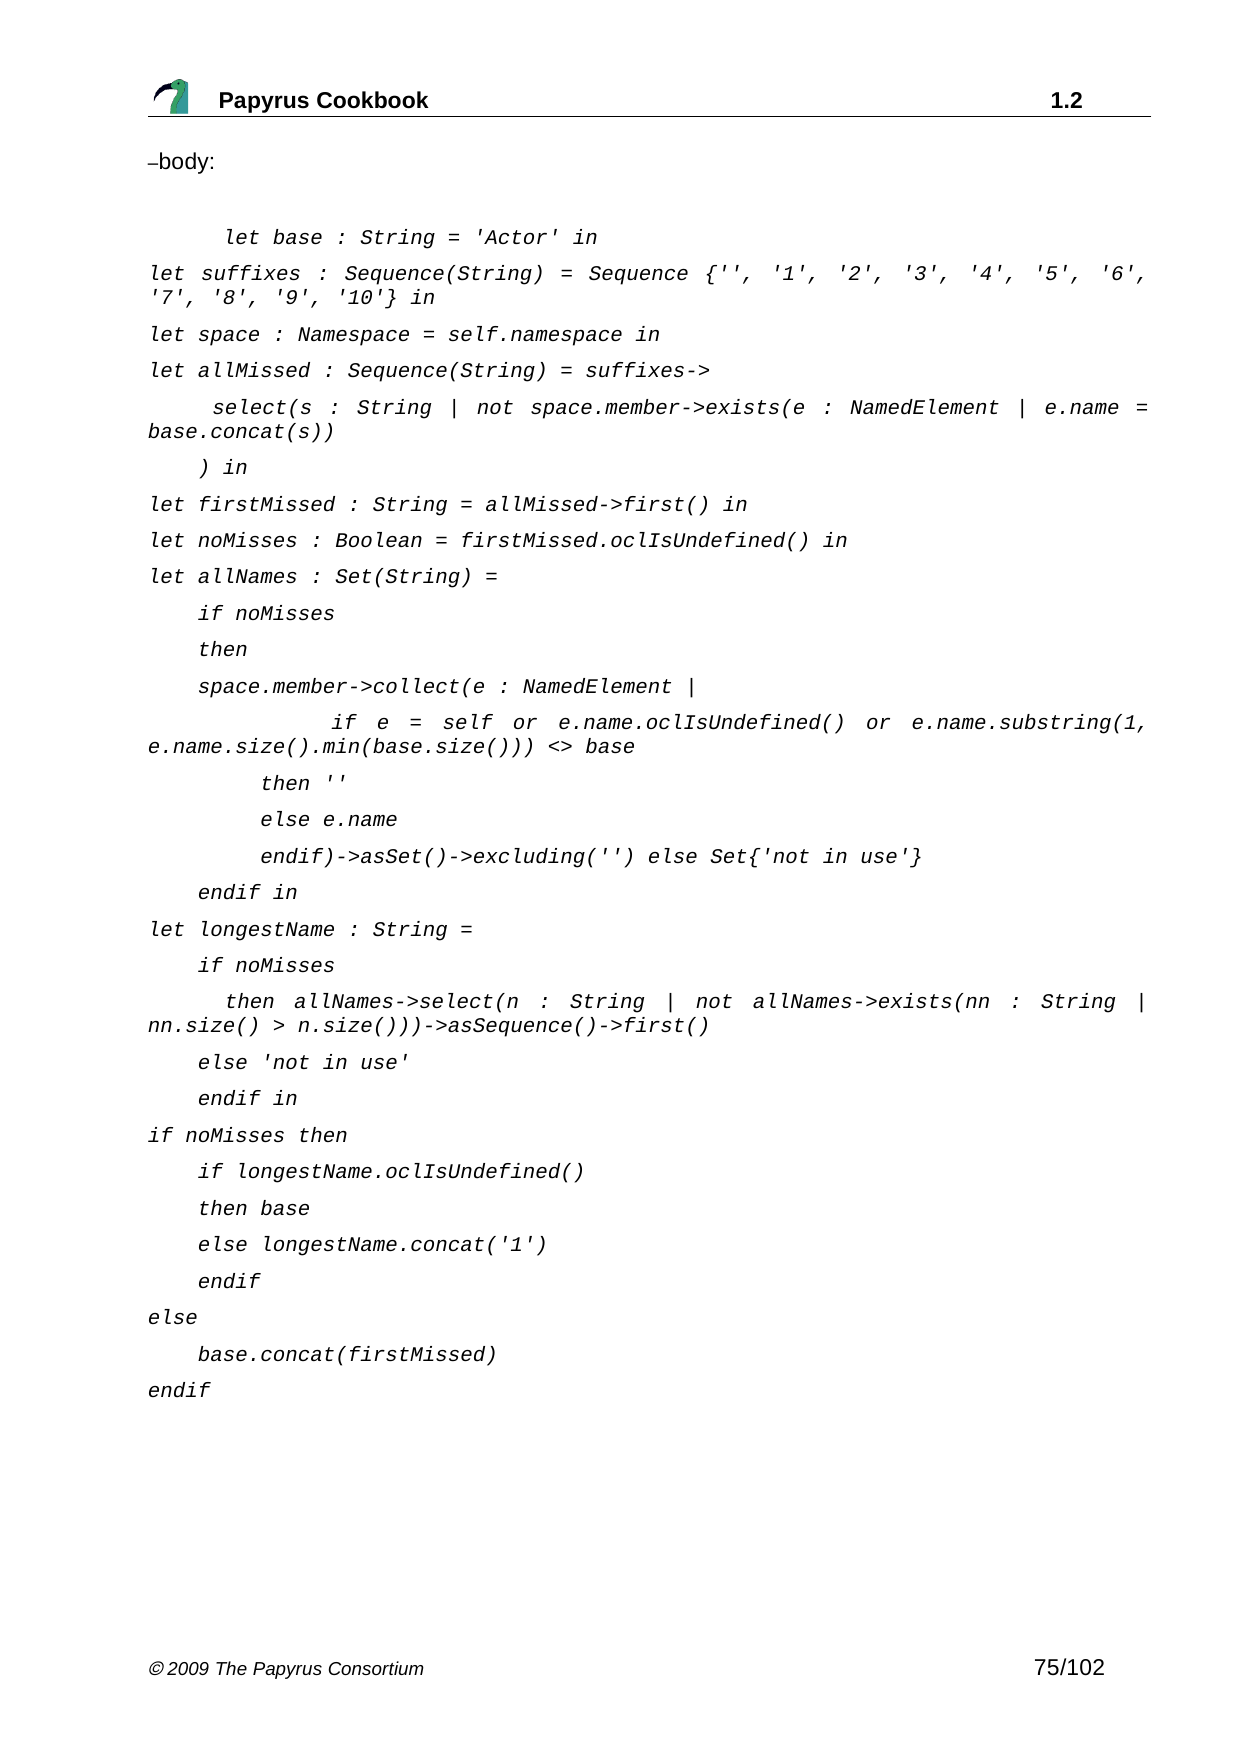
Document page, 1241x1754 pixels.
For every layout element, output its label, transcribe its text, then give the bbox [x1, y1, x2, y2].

text let suffixes : Sequence(String) = Sequence {'', '1', '2', '3', '4', '5', '6', '7', '8', '9', '10'} in [148, 263, 1151, 311]
text let longestName : String = [148, 918, 1151, 942]
text else e.name [148, 809, 1151, 833]
text base.concat(firstMissed) [148, 1343, 1151, 1367]
text if noMisses then [148, 1125, 1151, 1149]
text then [148, 639, 1151, 663]
text space.member->collect(e : NamedElement | [148, 676, 1151, 700]
text endif in [148, 882, 1151, 906]
text if noMisses [148, 603, 1151, 627]
text if noMisses [148, 955, 1151, 979]
text else longestName.concat('1') [148, 1234, 1151, 1258]
text let firstMissed : String = allMissed->first() in [148, 493, 1151, 517]
text endif in [148, 1088, 1151, 1112]
text then '' [148, 773, 1151, 797]
text select(s : String | not space.member->exists(e : NamedElement | e.name = base.concat(s)) [148, 397, 1151, 444]
text let allNames : Set(String) = [148, 566, 1151, 590]
text if e = self or e.name.oclIsUndefined() or e.name.substring(1, e.name.size().min(base.size())) <> base [148, 712, 1151, 760]
text let space : Namespace = self.namespace in [148, 324, 1151, 348]
text endif [148, 1380, 1151, 1404]
text if longestName.oclIsUndefined() [148, 1161, 1151, 1185]
text else [148, 1307, 1151, 1331]
text else 'not in use' [148, 1052, 1151, 1076]
text endif [148, 1271, 1151, 1294]
text let noMisses : Boolean = firstMissed.oclIsUndefined() in [148, 530, 1151, 554]
text ) in [148, 457, 1151, 481]
picture [153, 79, 189, 114]
text endif)->asSet()->excluding('') else Set{'not in use'} [148, 846, 1151, 869]
text let allMissed : Sequence(String) = suffixes-> [148, 360, 1151, 384]
text then allNames->select(n : String | not allNames->exists(nn : String | nn.size() > n.size()))->asSequence()->first() [148, 991, 1151, 1039]
text let base : String = 'Actor' in [148, 227, 1151, 251]
list body: [148, 148, 1151, 175]
text then base [148, 1198, 1151, 1222]
